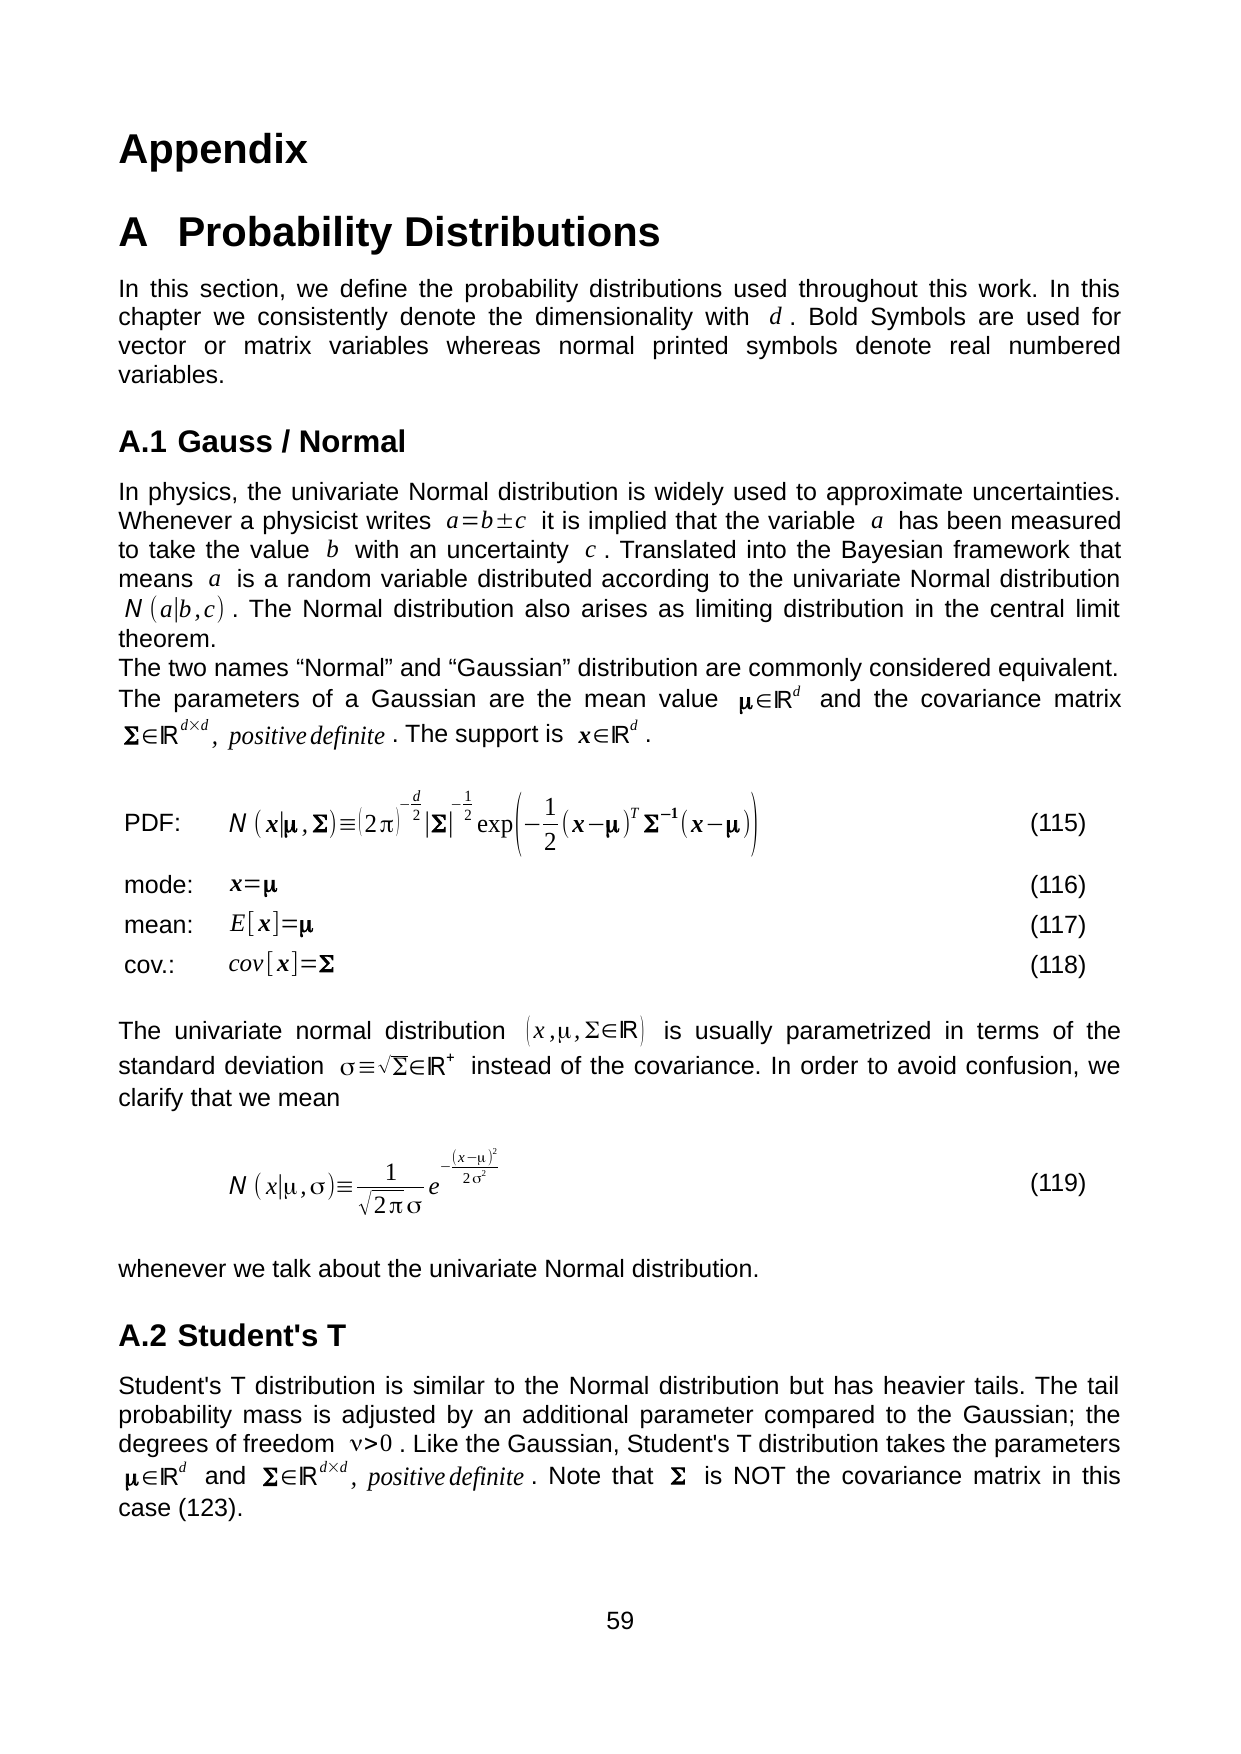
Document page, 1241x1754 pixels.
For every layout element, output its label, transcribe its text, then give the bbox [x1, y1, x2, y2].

table_cell [217, 864, 1024, 904]
title Gauss / Normal [118, 423, 1122, 459]
table_cell [217, 944, 1024, 984]
text The parameters of a Gaussian are the mean value and the covariance matrix . The support is . [118, 682, 1122, 752]
table_header (119) [1024, 1141, 1123, 1225]
text In this section, we define the probability distributions used throughout this work. In this chapter we consistently denote the dimensionality with . Bold Symbols are used for vector or matrix variables whereas normal printed symbols denote real numbered variables. [118, 273, 1122, 388]
text The univariate normal distribution is usually parametrized in terms of the standard deviation instead of the covariance. In order to avoid confusion, we clarify that we mean [118, 1013, 1122, 1112]
table_cell cov.: [118, 944, 217, 984]
table_cell mode: [118, 864, 217, 904]
table_header [217, 780, 1024, 864]
table_header PDF: [118, 780, 217, 864]
text In physics, the univariate Normal distribution is widely used to approximate uncertainties. Whenever a physicist writes it is implied that the variable has been measured to take the value with an uncertainty . Translated into the Bayesian framework that means is a random variable distributed according to the univariate Normal distribution . The Normal distribution also arises as limiting distribution in the central limit theorem. [118, 477, 1122, 653]
table_cell (118) [1024, 944, 1123, 984]
table_header (115) [1024, 780, 1123, 864]
table_cell mean: [118, 904, 217, 944]
title Student's T [118, 1317, 1122, 1353]
text The two names “Normal” and “Gaussian” distribution are commonly considered equivalent. [118, 653, 1122, 682]
title Probability Distributions [118, 208, 1122, 256]
table_cell (117) [1024, 904, 1123, 944]
table_cell (116) [1024, 864, 1123, 904]
table_header [118, 1141, 217, 1225]
text Student's T distribution is similar to the Normal distribution but has heavier tails. The tail probability mass is adjusted by an additional parameter compared to the Gaussian; the degrees of freedom . Like the Gaussian, Student's T distribution takes the parameters and . Note that is NOT the covariance matrix in this case (123). [118, 1371, 1122, 1522]
table_header [217, 1141, 1024, 1225]
table_cell [217, 904, 1024, 944]
text whenever we talk about the univariate Normal distribution. [118, 1253, 1122, 1282]
